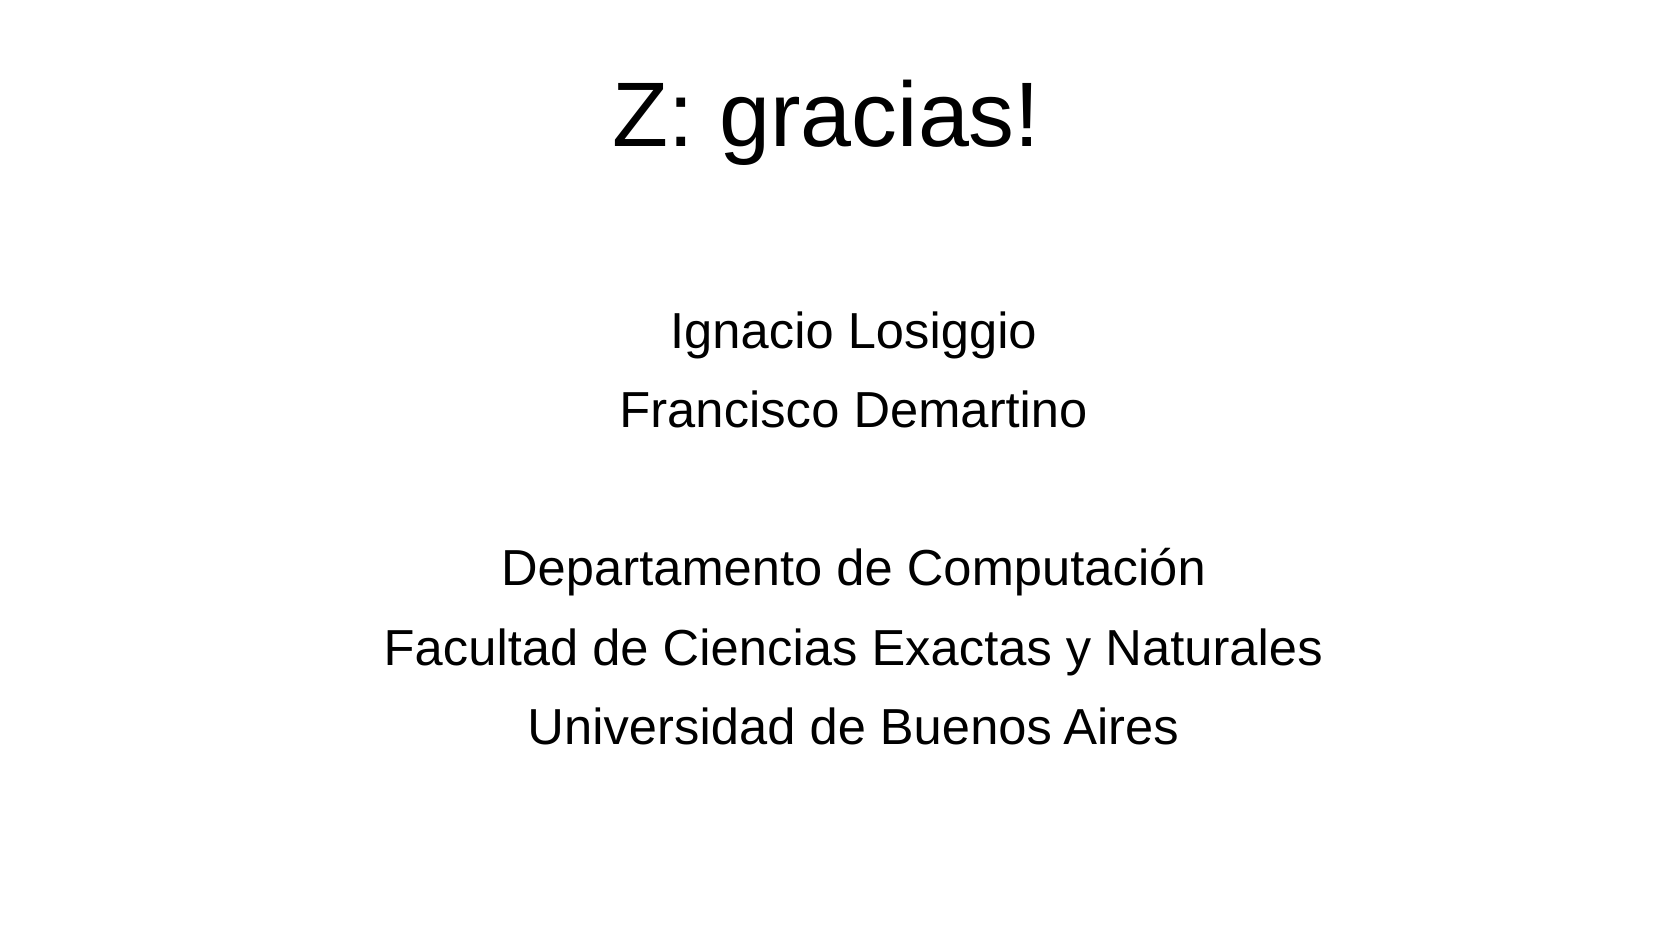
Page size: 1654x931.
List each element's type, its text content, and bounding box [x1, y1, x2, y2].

list Ignacio Losiggio Francisco Demartino Departamento de Computación Facultad de Ciencias Exactas y Naturales Universidad de Buenos Aires [82, 300, 1571, 758]
title Z: gracias! [82, 37, 1571, 193]
